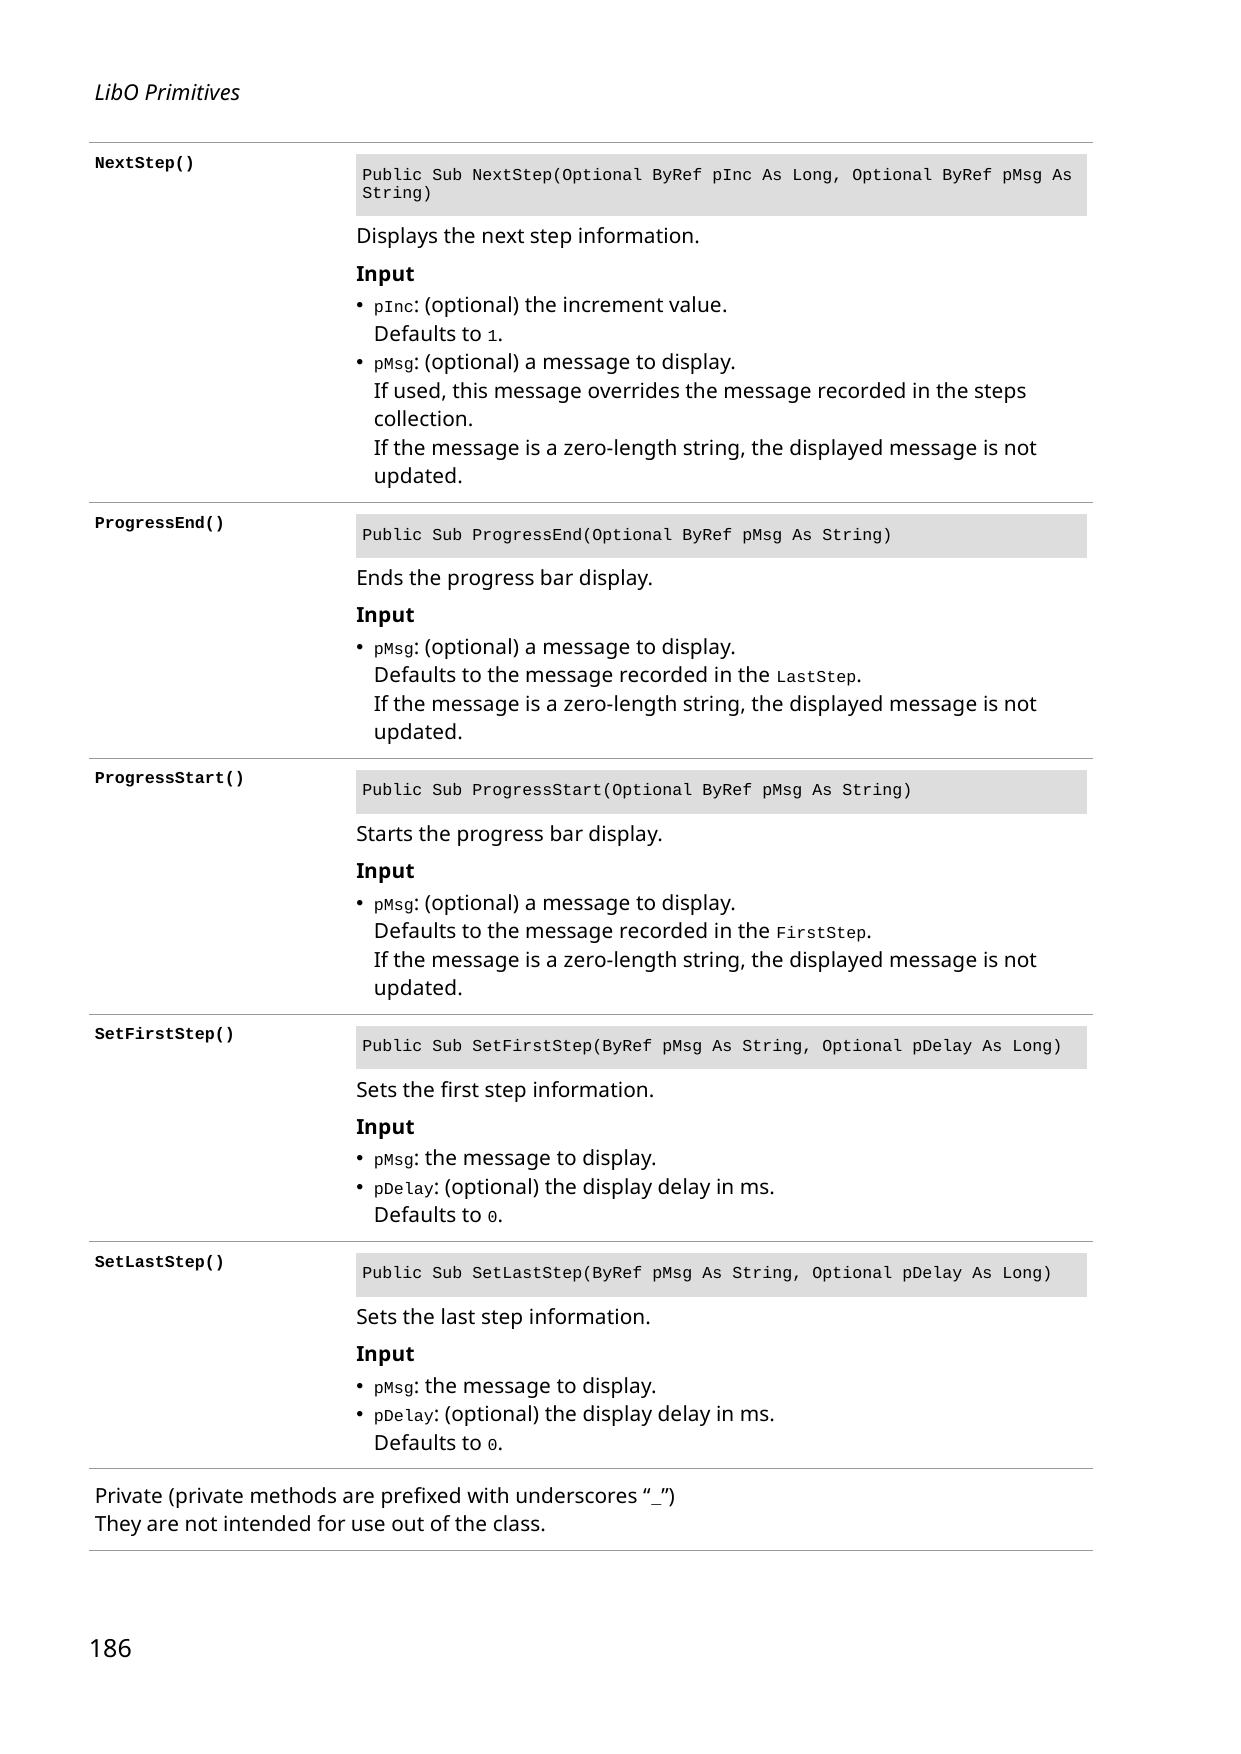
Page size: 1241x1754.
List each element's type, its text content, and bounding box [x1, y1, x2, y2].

table_cell Private (private methods are prefixed with underscores “_”) They are not intended for use out of the class. [89, 1469, 1093, 1550]
table_cell NextStep() [89, 143, 350, 502]
table_cell Public Sub SetFirstStep(ByRef pMsg As String, Optional pDelay As Long) Sets the first step information. Input pMsg: the message to display. pDelay: (optional) the display delay in ms. Defaults to 0. [350, 1015, 1093, 1241]
table_cell ProgressStart() [89, 759, 350, 1013]
table_cell Public Sub NextStep(Optional ByRef pInc As Long, Optional ByRef pMsg As String) Displays the next step information. Input pInc: (optional) the increment value. Defaults to 1. pMsg: (optional) a message to display. If used, this message overrides the message recorded in the steps collection. If the message is a zero-length string, the displayed message is not updated. [350, 143, 1093, 502]
table_cell Public Sub SetLastStep(ByRef pMsg As String, Optional pDelay As Long) Sets the last step information. Input pMsg: the message to display. pDelay: (optional) the display delay in ms. Defaults to 0. [350, 1242, 1093, 1468]
table_cell ProgressEnd() [89, 503, 350, 758]
table_cell SetLastStep() [89, 1242, 350, 1468]
table_cell Public Sub ProgressEnd(Optional ByRef pMsg As String) Ends the progress bar display. Input pMsg: (optional) a message to display. Defaults to the message recorded in the LastStep. If the message is a zero-length string, the displayed message is not updated. [350, 503, 1093, 758]
table_cell Public Sub ProgressStart(Optional ByRef pMsg As String) Starts the progress bar display. Input pMsg: (optional) a message to display. Defaults to the message recorded in the FirstStep. If the message is a zero-length string, the displayed message is not updated. [350, 759, 1093, 1013]
table_cell SetFirstStep() [89, 1015, 350, 1241]
